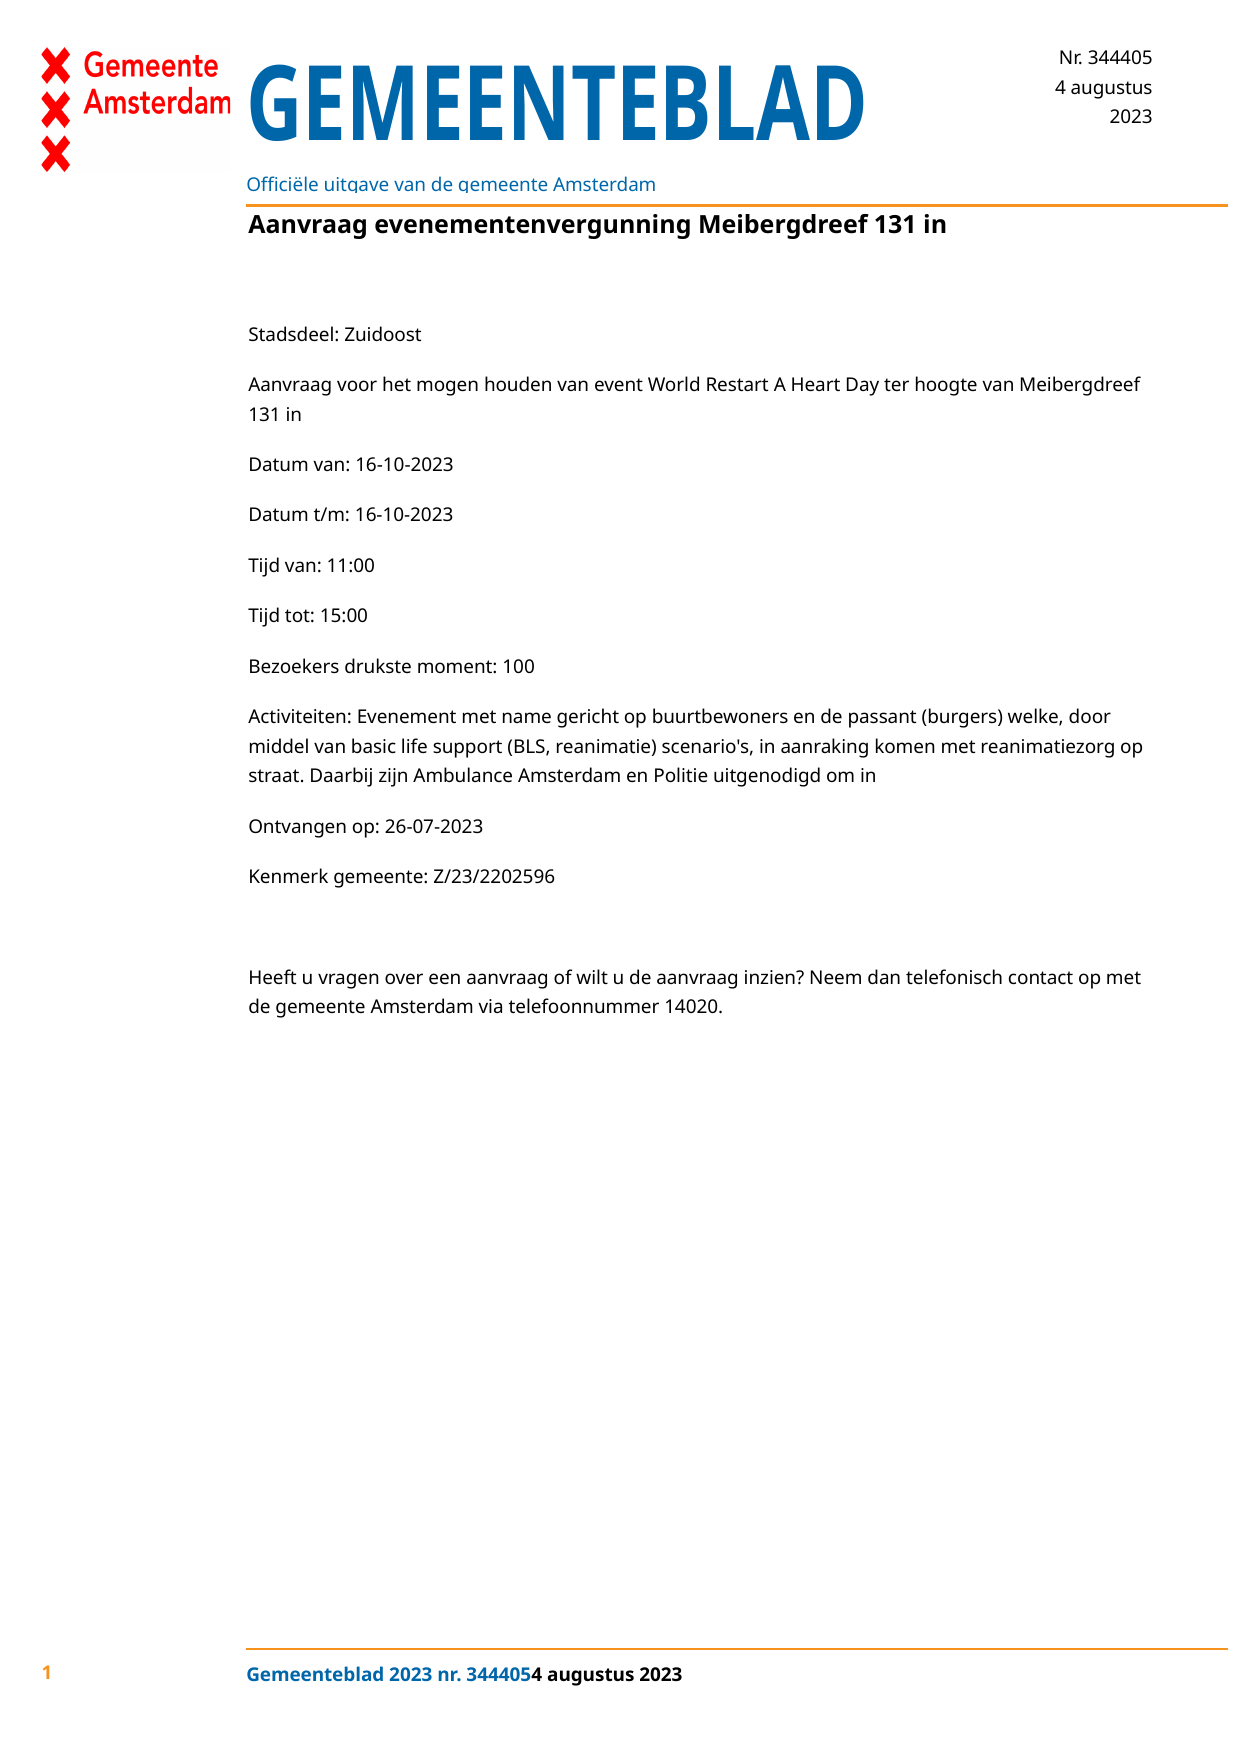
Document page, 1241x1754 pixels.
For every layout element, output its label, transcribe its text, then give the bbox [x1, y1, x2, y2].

text Aanvraag voor het mogen houden van event World Restart A Heart Day ter hoogte van Meibergdreef 131 in [248, 371, 1152, 426]
text Ontvangen op: 26-07-2023 [248, 813, 1152, 838]
text Stadsdeel: Zuidoost [248, 321, 1152, 346]
picture [41, 47, 231, 172]
text Activiteiten: Evenement met name gericht op buurtbewoners en de passant (burgers) welke, door middel van basic life support (BLS, reanimatie) scenario's, in aanraking komen met reanimatiezorg op straat. Daarbij zijn Ambulance Amsterdam en Politie uitgenodigd om in [248, 703, 1152, 788]
text Heeft u vragen over een aanvraag of wilt u de aanvraag inzien? Neem dan telefonisch contact op met de gemeente Amsterdam via telefoonnummer 14020. [248, 964, 1152, 1019]
text Tijd tot: 15:00 [248, 602, 1152, 628]
text Kenmerk gemeente: Z/23/2202596 [248, 863, 1152, 889]
text Bezoekers drukste moment: 100 [248, 653, 1152, 678]
text Aanvraag evenementenvergunning Meibergdreef 131 in [248, 207, 1152, 241]
text Datum van: 16-10-2023 [248, 451, 1152, 477]
text Tijd van: 11:00 [248, 552, 1152, 578]
text Datum t/m: 16-10-2023 [248, 502, 1152, 527]
